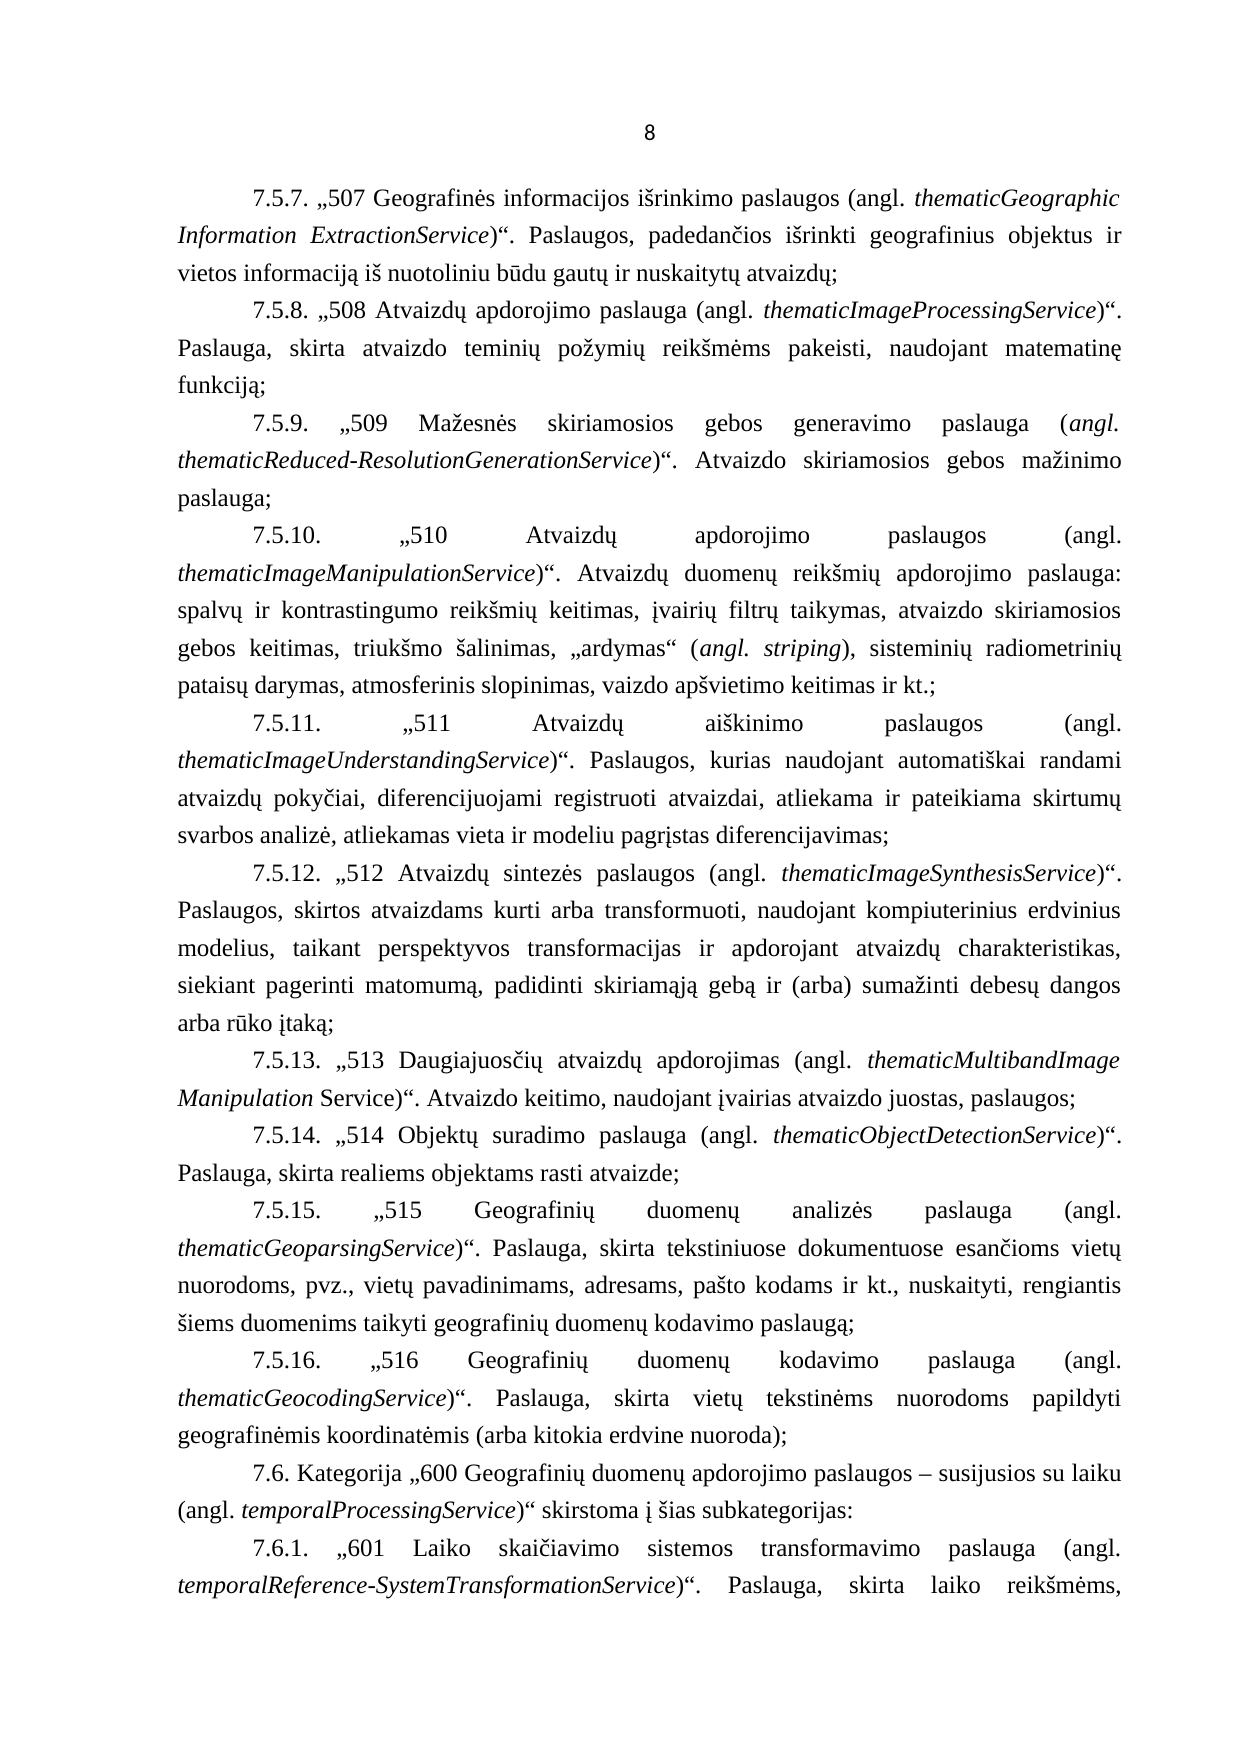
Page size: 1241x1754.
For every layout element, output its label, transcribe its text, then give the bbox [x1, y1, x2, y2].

text 7.5.16. „516 Geografinių duomenų kodavimo paslauga (angl. thematicGeocodingService)“. Paslauga, skirta vietų tekstinėms nuorodoms papildyti geografinėmis koordinatėmis (arba kitokia erdvine nuoroda); [177, 1337, 1122, 1449]
text 7.5.10. „510 Atvaizdų apdorojimo paslaugos (angl. thematicImageManipulationService)“. Atvaizdų duomenų reikšmių apdorojimo paslauga: spalvų ir kontrastingumo reikšmių keitimas, įvairių filtrų taikymas, atvaizdo skiriamosios gebos keitimas, triukšmo šalinimas, „ardymas“ (angl. striping), sisteminių radiometrinių pataisų darymas, atmosferinis slopinimas, vaizdo apšvietimo keitimas ir kt.; [177, 512, 1122, 699]
text 7.6.1. „601 Laiko skaičiavimo sistemos transformavimo paslauga (angl. temporalReference-SystemTransformationService)“. Paslauga, skirta laiko reikšmėms, [177, 1524, 1122, 1599]
text 7.5.14. „514 Objektų suradimo paslauga (angl. thematicObjectDetectionService)“. Paslauga, skirta realiems objektams rasti atvaizde; [177, 1112, 1122, 1187]
text 7.5.9. „509 Mažesnės skiriamosios gebos generavimo paslauga (angl. thematicReduced-ResolutionGenerationService)“. Atvaizdo skiriamosios gebos mažinimo paslauga; [177, 399, 1122, 512]
text 7.5.12. „512 Atvaizdų sintezės paslaugos (angl. thematicImageSynthesisService)“. Paslaugos, skirtos atvaizdams kurti arba transformuoti, naudojant kompiuterinius erdvinius modelius, taikant perspektyvos transformacijas ir apdorojant atvaizdų charakteristikas, siekiant pagerinti matomumą, padidinti skiriamąją gebą ir (arba) sumažinti debesų dangos arba rūko įtaką; [177, 849, 1122, 1037]
text 7.5.11. „511 Atvaizdų aiškinimo paslaugos (angl. thematicImageUnderstandingService)“. Paslaugos, kurias naudojant automatiškai randami atvaizdų pokyčiai, diferencijuojami registruoti atvaizdai, atliekama ir pateikiama skirtumų svarbos analizė, atliekamas vieta ir modeliu pagrįstas diferencijavimas; [177, 699, 1122, 849]
text 7.5.13. „513 Daugiajuosčių atvaizdų apdorojimas (angl. thematicMultibandImage Manipulation Service)“. Atvaizdo keitimo, naudojant įvairias atvaizdo juostas, paslaugos; [177, 1037, 1122, 1112]
text 7.5.8. „508 Atvaizdų apdorojimo paslauga (angl. thematicImageProcessingService)“. Paslauga, skirta atvaizdo teminių požymių reikšmėms pakeisti, naudojant matematinę funkciją; [177, 287, 1122, 399]
text 7.6. Kategorija „600 Geografinių duomenų apdorojimo paslaugos – susijusios su laiku (angl. temporalProcessingService)“ skirstoma į šias subkategorijas: [177, 1449, 1122, 1524]
text 7.5.7. „507 Geografinės informacijos išrinkimo paslaugos (angl. thematicGeographic Information ExtractionService)“. Paslaugos, padedančios išrinkti geografinius objektus ir vietos informaciją iš nuotoliniu būdu gautų ir nuskaitytų atvaizdų; [177, 174, 1122, 287]
text 7.5.15. „515 Geografinių duomenų analizės paslauga (angl. thematicGeoparsingService)“. Paslauga, skirta tekstiniuose dokumentuose esančioms vietų nuorodoms, pvz., vietų pavadinimams, adresams, pašto kodams ir kt., nuskaityti, rengiantis šiems duomenims taikyti geografinių duomenų kodavimo paslaugą; [177, 1187, 1122, 1337]
